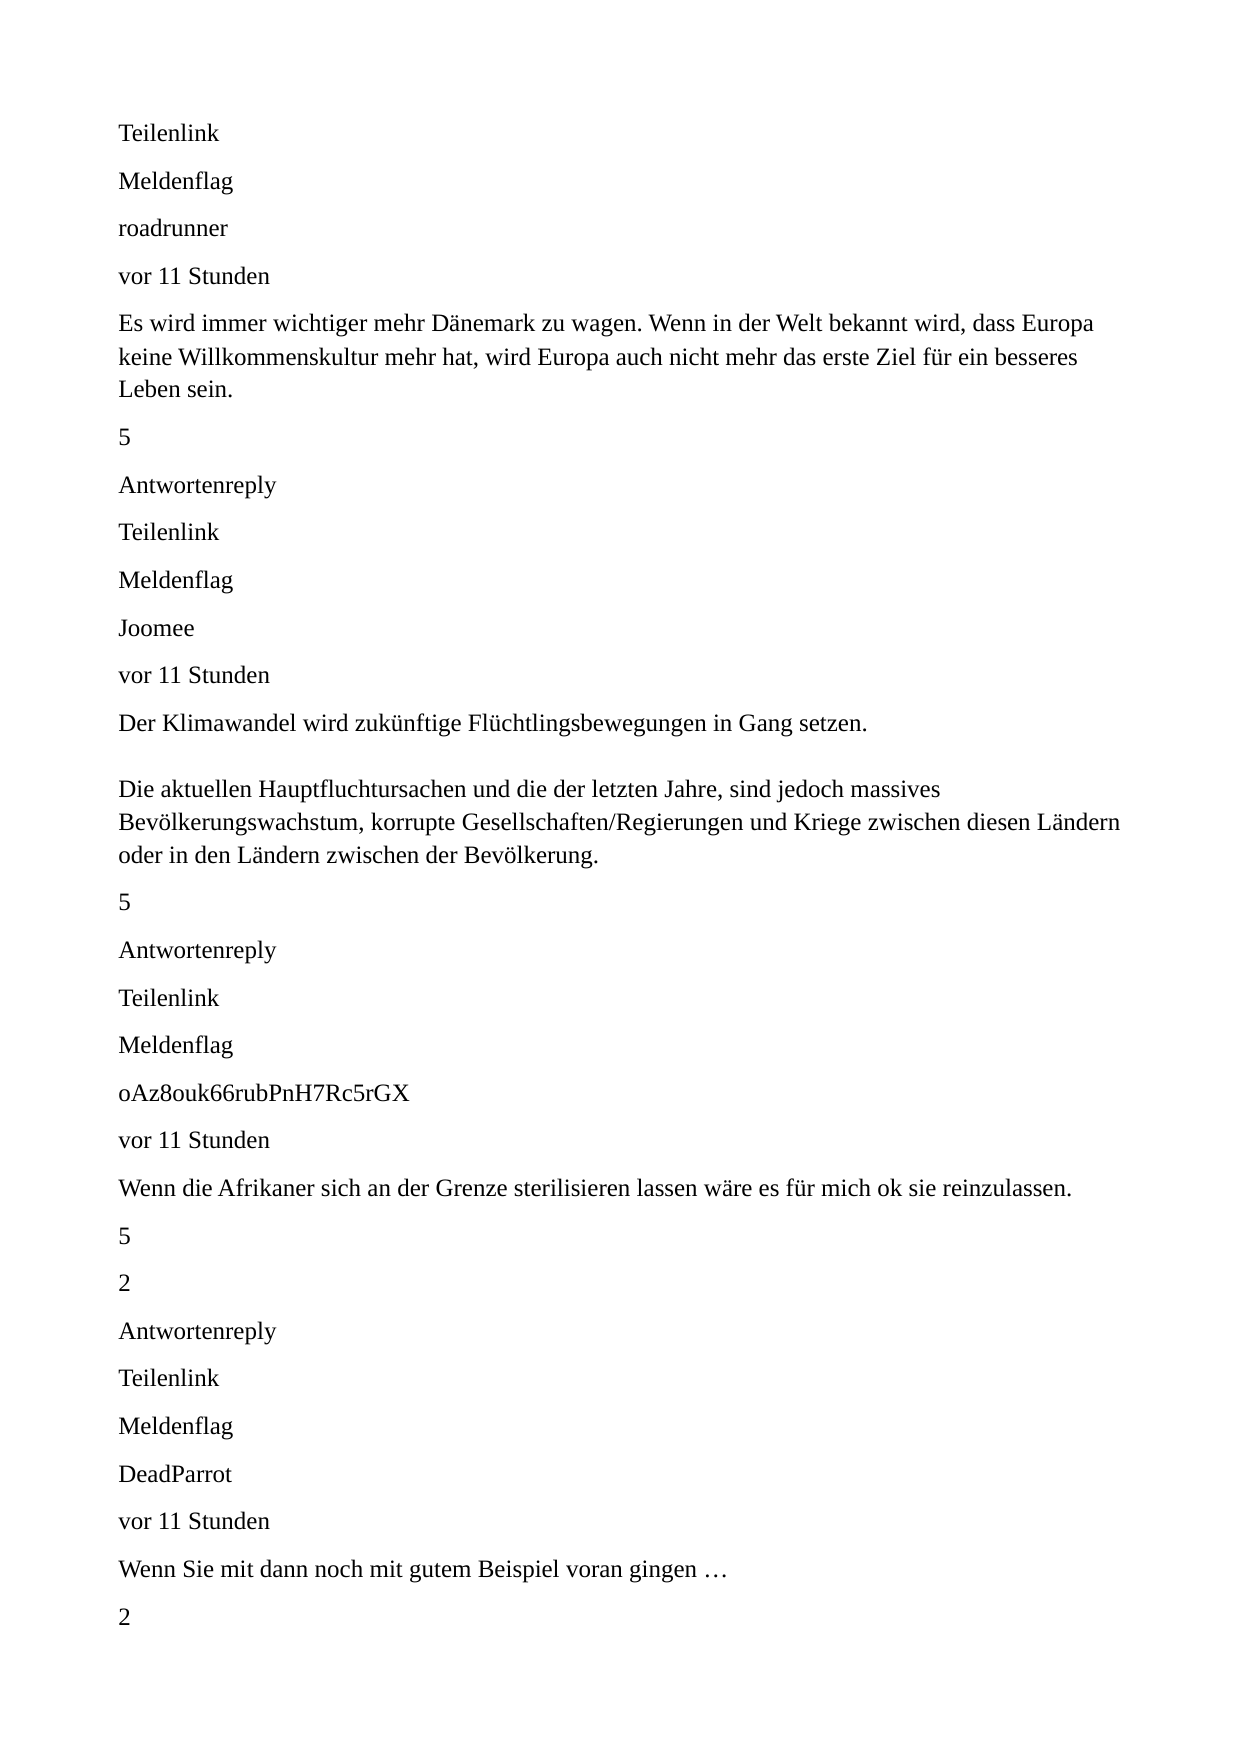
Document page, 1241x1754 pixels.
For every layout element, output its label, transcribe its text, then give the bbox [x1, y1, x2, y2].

text Teilenlink [118, 517, 1122, 546]
text Antwortenreply [118, 935, 1122, 964]
text Wenn Sie mit dann noch mit gutem Beispiel voran gingen … [118, 1554, 1122, 1583]
text Meldenflag [118, 1030, 1122, 1059]
text Es wird immer wichtiger mehr Dänemark zu wagen. Wenn in der Welt bekannt wird, dass Europa keine Willkommenskultur mehr hat, wird Europa auch nicht mehr das erste Ziel für ein besseres Leben sein. [118, 308, 1122, 403]
text Teilenlink [118, 118, 1122, 147]
text roadrunner [118, 213, 1122, 242]
text Joomee [118, 613, 1122, 641]
text 5 [118, 422, 1122, 451]
text DeadParrot [118, 1459, 1122, 1487]
text Der Klimawandel wird zukünftige Flüchtlingsbewegungen in Gang setzen. Die aktuellen Hauptfluchtursachen und die der letzten Jahre, sind jedoch massives Bevölkerungswachstum, korrupte Gesellschaften/Regierungen und Kriege zwischen diesen Ländern oder in den Ländern zwischen der Bevölkerung. [118, 708, 1122, 869]
text oAz8ouk66rubPnH7Rc5rGX [118, 1078, 1122, 1107]
text 2 [118, 1602, 1122, 1630]
text 2 [118, 1268, 1122, 1297]
text Teilenlink [118, 983, 1122, 1011]
text Antwortenreply [118, 1316, 1122, 1345]
text Antwortenreply [118, 470, 1122, 498]
text vor 11 Stunden [118, 261, 1122, 290]
text vor 11 Stunden [118, 1506, 1122, 1535]
text Meldenflag [118, 1411, 1122, 1440]
text 5 [118, 887, 1122, 916]
text Teilenlink [118, 1363, 1122, 1392]
text vor 11 Stunden [118, 1126, 1122, 1154]
text 5 [118, 1221, 1122, 1249]
text Meldenflag [118, 166, 1122, 194]
text vor 11 Stunden [118, 660, 1122, 689]
text Meldenflag [118, 565, 1122, 594]
text Wenn die Afrikaner sich an der Grenze sterilisieren lassen wäre es für mich ok sie reinzulassen. [118, 1173, 1122, 1202]
